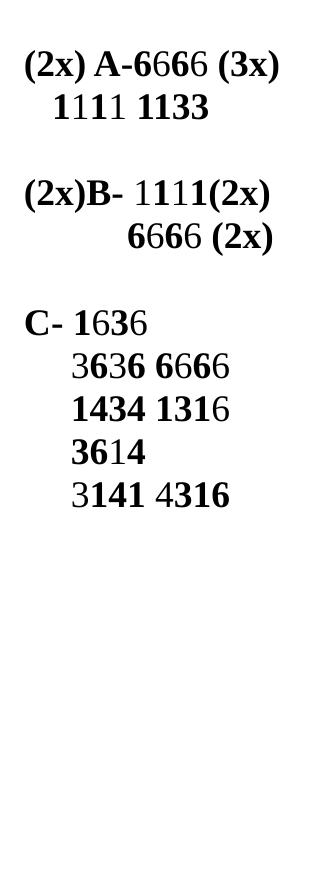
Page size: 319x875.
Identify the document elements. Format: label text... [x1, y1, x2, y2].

text 3141 4316 [24, 473, 289, 516]
text C- 1636 [24, 300, 289, 343]
text 1434 1316 [24, 386, 289, 429]
text 1111 1133 [24, 84, 289, 128]
text (2x) A-6666 (3x) [24, 41, 289, 84]
text 3614 [24, 429, 289, 473]
text (2x)B- 1111(2x) [24, 171, 289, 214]
text 3636 6666 [24, 343, 289, 386]
text 6666 (2x) [24, 214, 289, 257]
